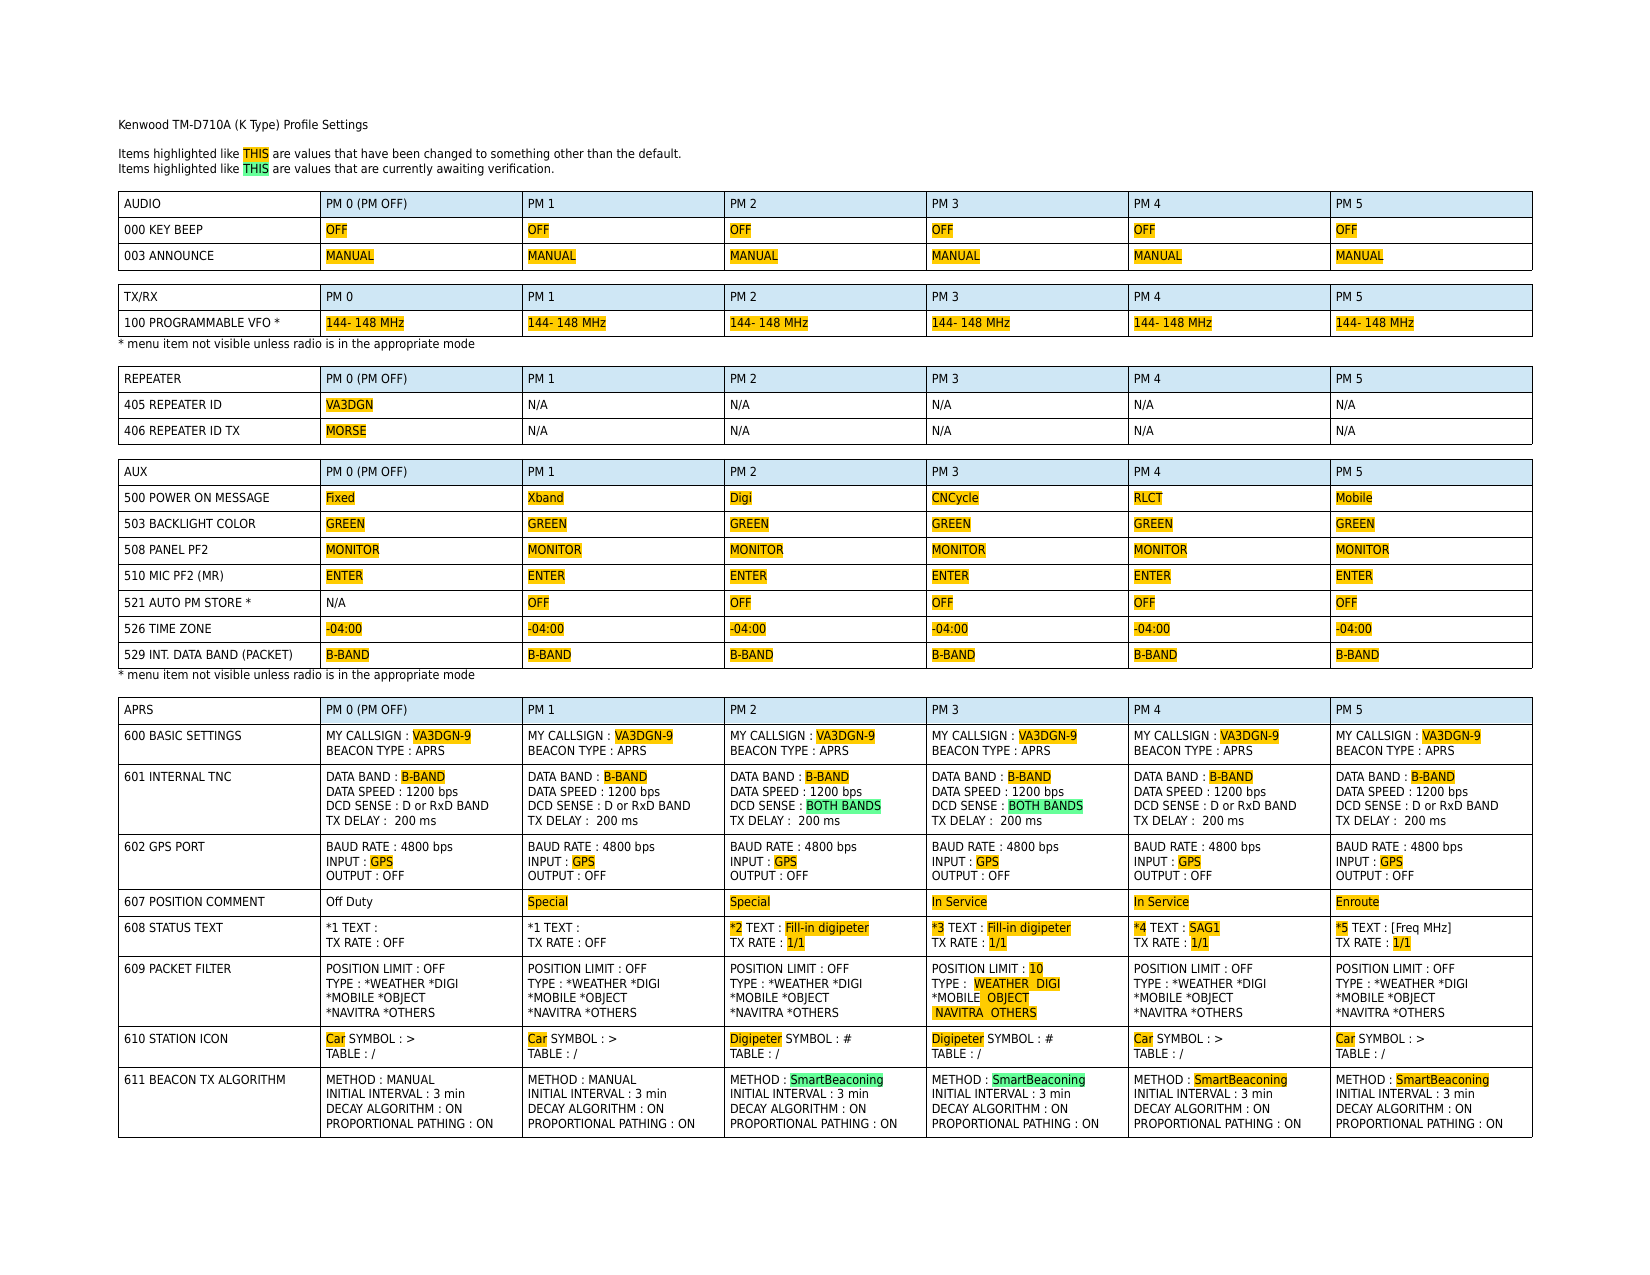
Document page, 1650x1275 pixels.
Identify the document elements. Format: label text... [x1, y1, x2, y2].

table_cell 100 PROGRAMMABLE VFO * [119, 311, 320, 336]
table_cell 526 TIME ZONE [119, 617, 320, 642]
table_cell RLCT [1129, 486, 1330, 511]
table_cell POSITION LIMIT : OFF TYPE : *WEATHER *DIGI *MOBILE *OBJECT *NAVITRA *OTHERS [725, 957, 926, 1026]
table_cell BAUD RATE : 4800 bps INPUT : GPS OUTPUT : OFF [1129, 835, 1330, 889]
table_header PM 0 (PM OFF) [321, 367, 522, 392]
table_cell MORSE [321, 419, 522, 444]
text * menu item not visible unless radio is in the appropriate mode [118, 669, 1532, 683]
table_cell -04:00 [1331, 617, 1532, 642]
table_header PM 4 [1129, 367, 1330, 392]
table_cell -04:00 [523, 617, 724, 642]
table_header PM 0 (PM OFF) [321, 192, 522, 217]
table_cell METHOD : MANUAL INITIAL INTERVAL : 3 min DECAY ALGORITHM : ON PROPORTIONAL PATHING : ON [523, 1068, 724, 1137]
table_cell OFF [321, 218, 522, 243]
table_cell N/A [1129, 393, 1330, 418]
table_cell ENTER [321, 565, 522, 589]
table_cell *4 TEXT : SAG1 TX RATE : 1/1 [1129, 917, 1330, 956]
table_cell BAUD RATE : 4800 bps INPUT : GPS OUTPUT : OFF [1331, 835, 1532, 889]
table_cell ENTER [927, 565, 1128, 589]
table_header PM 2 [725, 192, 926, 217]
table_cell DATA BAND : B-BAND DATA SPEED : 1200 bps DCD SENSE : BOTH BANDS TX DELAY : 200 ms [725, 765, 926, 834]
table_header PM 4 [1129, 192, 1330, 217]
table_cell N/A [927, 393, 1128, 418]
table_cell B-BAND [1331, 643, 1532, 668]
table_cell Fixed [321, 486, 522, 511]
table_cell 144- 148 MHz [523, 311, 724, 336]
table_cell N/A [1129, 419, 1330, 444]
table_cell 600 BASIC SETTINGS [119, 725, 320, 764]
text * menu item not visible unless radio is in the appropriate mode [118, 337, 1532, 351]
table_cell Digipeter SYMBOL : # TABLE : / [927, 1027, 1128, 1067]
table_cell DATA BAND : B-BAND DATA SPEED : 1200 bps DCD SENSE : D or RxD BAND TX DELAY : 200 ms [1129, 765, 1330, 834]
table_cell Car SYMBOL : > TABLE : / [1129, 1027, 1330, 1067]
table_cell OFF [1129, 591, 1330, 616]
table_cell 144- 148 MHz [725, 311, 926, 336]
table_header PM 2 [725, 285, 926, 310]
table_cell 405 REPEATER ID [119, 393, 320, 418]
table_header PM 3 [927, 698, 1128, 723]
table_cell 508 PANEL PF2 [119, 538, 320, 563]
table_cell Digi [725, 486, 926, 511]
table_cell MONITOR [725, 538, 926, 563]
table_header AUX [119, 460, 320, 485]
table_cell Off Duty [321, 890, 522, 916]
table_cell MY CALLSIGN : VA3DGN-9 BEACON TYPE : APRS [1331, 725, 1532, 764]
table_cell BAUD RATE : 4800 bps INPUT : GPS OUTPUT : OFF [321, 835, 522, 889]
table_cell VA3DGN [321, 393, 522, 418]
table_cell DATA BAND : B-BAND DATA SPEED : 1200 bps DCD SENSE : D or RxD BAND TX DELAY : 200 ms [321, 765, 522, 834]
table_cell MONITOR [1331, 538, 1532, 563]
table_cell OFF [1331, 591, 1532, 616]
table_cell OFF [927, 218, 1128, 243]
table_cell ENTER [1129, 565, 1330, 589]
table_cell POSITION LIMIT : OFF TYPE : *WEATHER *DIGI *MOBILE *OBJECT *NAVITRA *OTHERS [523, 957, 724, 1026]
table_header PM 5 [1331, 192, 1532, 217]
table_header PM 2 [725, 367, 926, 392]
table_header TX/RX [119, 285, 320, 310]
table_cell 510 MIC PF2 (MR) [119, 565, 320, 589]
table_header PM 3 [927, 367, 1128, 392]
table_cell 521 AUTO PM STORE * [119, 591, 320, 616]
table_cell B-BAND [1129, 643, 1330, 668]
table_cell Enroute [1331, 890, 1532, 916]
table_cell MY CALLSIGN : VA3DGN-9 BEACON TYPE : APRS [321, 725, 522, 764]
table_cell B-BAND [321, 643, 522, 668]
table_cell N/A [725, 393, 926, 418]
table_header PM 1 [523, 460, 724, 485]
table_cell N/A [523, 393, 724, 418]
table_cell POSITION LIMIT : OFF TYPE : *WEATHER *DIGI *MOBILE *OBJECT *NAVITRA *OTHERS [321, 957, 522, 1026]
table_cell METHOD : MANUAL INITIAL INTERVAL : 3 min DECAY ALGORITHM : ON PROPORTIONAL PATHING : ON [321, 1068, 522, 1137]
table_cell ENTER [725, 565, 926, 589]
table_cell MY CALLSIGN : VA3DGN-9 BEACON TYPE : APRS [1129, 725, 1330, 764]
table_header PM 2 [725, 698, 926, 723]
table_cell METHOD : SmartBeaconing INITIAL INTERVAL : 3 min DECAY ALGORITHM : ON PROPORTIONAL PATHING : ON [725, 1068, 926, 1137]
table_cell 608 STATUS TEXT [119, 917, 320, 956]
table_cell Mobile [1331, 486, 1532, 511]
table_cell 000 KEY BEEP [119, 218, 320, 243]
table_cell 610 STATION ICON [119, 1027, 320, 1067]
table_cell Car SYMBOL : > TABLE : / [321, 1027, 522, 1067]
table_cell BAUD RATE : 4800 bps INPUT : GPS OUTPUT : OFF [725, 835, 926, 889]
table_cell MANUAL [1331, 244, 1532, 269]
table_cell Car SYMBOL : > TABLE : / [1331, 1027, 1532, 1067]
table_cell OFF [927, 591, 1128, 616]
table_cell B-BAND [927, 643, 1128, 668]
table_header PM 0 [321, 285, 522, 310]
table_cell OFF [1129, 218, 1330, 243]
table_cell 602 GPS PORT [119, 835, 320, 889]
table_cell N/A [1331, 419, 1532, 444]
table_header PM 4 [1129, 698, 1330, 723]
table_cell GREEN [1129, 512, 1330, 537]
table_cell 607 POSITION COMMENT [119, 890, 320, 916]
table_cell 609 PACKET FILTER [119, 957, 320, 1026]
text Items highlighted like THIS are values that are currently awaiting verification. [118, 162, 1532, 176]
table_cell MONITOR [523, 538, 724, 563]
table_cell 003 ANNOUNCE [119, 244, 320, 269]
table_cell *2 TEXT : Fill-in digipeter TX RATE : 1/1 [725, 917, 926, 956]
table_header PM 1 [523, 367, 724, 392]
table_cell METHOD : SmartBeaconing INITIAL INTERVAL : 3 min DECAY ALGORITHM : ON PROPORTIONAL PATHING : ON [927, 1068, 1128, 1137]
table_cell -04:00 [321, 617, 522, 642]
table_cell MANUAL [321, 244, 522, 269]
table_cell OFF [725, 591, 926, 616]
table_cell CNCycle [927, 486, 1128, 511]
table_header PM 5 [1331, 460, 1532, 485]
table_header APRS [119, 698, 320, 723]
table_cell MONITOR [927, 538, 1128, 563]
table_cell -04:00 [725, 617, 926, 642]
table_cell 601 INTERNAL TNC [119, 765, 320, 834]
table_cell METHOD : SmartBeaconing INITIAL INTERVAL : 3 min DECAY ALGORITHM : ON PROPORTIONAL PATHING : ON [1129, 1068, 1330, 1137]
table_header PM 4 [1129, 285, 1330, 310]
table_cell GREEN [927, 512, 1128, 537]
table_cell 503 BACKLIGHT COLOR [119, 512, 320, 537]
table_cell *3 TEXT : Fill-in digipeter TX RATE : 1/1 [927, 917, 1128, 956]
table_header PM 2 [725, 460, 926, 485]
table_header REPEATER [119, 367, 320, 392]
table_cell N/A [321, 591, 522, 616]
table_cell Digipeter SYMBOL : # TABLE : / [725, 1027, 926, 1067]
table_cell OFF [725, 218, 926, 243]
table_cell OFF [1331, 218, 1532, 243]
table_cell 144- 148 MHz [1129, 311, 1330, 336]
table_cell -04:00 [927, 617, 1128, 642]
table_cell DATA BAND : B-BAND DATA SPEED : 1200 bps DCD SENSE : D or RxD BAND TX DELAY : 200 ms [1331, 765, 1532, 834]
table_cell Xband [523, 486, 724, 511]
table_cell BAUD RATE : 4800 bps INPUT : GPS OUTPUT : OFF [523, 835, 724, 889]
table_cell 611 BEACON TX ALGORITHM [119, 1068, 320, 1137]
table_cell N/A [725, 419, 926, 444]
table_cell ENTER [1331, 565, 1532, 589]
table_header PM 1 [523, 285, 724, 310]
table_header PM 5 [1331, 285, 1532, 310]
table_header AUDIO [119, 192, 320, 217]
table_cell 144- 148 MHz [321, 311, 522, 336]
table_cell N/A [1331, 393, 1532, 418]
table_cell N/A [927, 419, 1128, 444]
table_cell MY CALLSIGN : VA3DGN-9 BEACON TYPE : APRS [523, 725, 724, 764]
table_cell DATA BAND : B-BAND DATA SPEED : 1200 bps DCD SENSE : BOTH BANDS TX DELAY : 200 ms [927, 765, 1128, 834]
table_cell MANUAL [1129, 244, 1330, 269]
table_cell *1 TEXT : TX RATE : OFF [523, 917, 724, 956]
table_cell *1 TEXT : TX RATE : OFF [321, 917, 522, 956]
table_header PM 1 [523, 192, 724, 217]
table_cell GREEN [523, 512, 724, 537]
table_cell MANUAL [927, 244, 1128, 269]
table_cell POSITION LIMIT : 10 TYPE : WEATHER DIGI *MOBILE OBJECT NAVITRA OTHERS [927, 957, 1128, 1026]
table_cell B-BAND [725, 643, 926, 668]
table_cell ENTER [523, 565, 724, 589]
table_cell OFF [523, 218, 724, 243]
table_header PM 0 (PM OFF) [321, 698, 522, 723]
table_cell 144- 148 MHz [927, 311, 1128, 336]
table_cell MONITOR [1129, 538, 1330, 563]
table_cell METHOD : SmartBeaconing INITIAL INTERVAL : 3 min DECAY ALGORITHM : ON PROPORTIONAL PATHING : ON [1331, 1068, 1532, 1137]
table_cell Special [725, 890, 926, 916]
table_cell 529 INT. DATA BAND (PACKET) [119, 643, 320, 668]
table_cell GREEN [725, 512, 926, 537]
table_cell 406 REPEATER ID TX [119, 419, 320, 444]
table_cell MY CALLSIGN : VA3DGN-9 BEACON TYPE : APRS [927, 725, 1128, 764]
table_cell -04:00 [1129, 617, 1330, 642]
table_cell GREEN [1331, 512, 1532, 537]
table_cell OFF [523, 591, 724, 616]
text Kenwood TM-D710A (K Type) Profile Settings [118, 118, 1532, 133]
table_header PM 3 [927, 285, 1128, 310]
table_cell POSITION LIMIT : OFF TYPE : *WEATHER *DIGI *MOBILE *OBJECT *NAVITRA *OTHERS [1129, 957, 1330, 1026]
table_header PM 5 [1331, 367, 1532, 392]
table_cell BAUD RATE : 4800 bps INPUT : GPS OUTPUT : OFF [927, 835, 1128, 889]
table_cell GREEN [321, 512, 522, 537]
table_cell DATA BAND : B-BAND DATA SPEED : 1200 bps DCD SENSE : D or RxD BAND TX DELAY : 200 ms [523, 765, 724, 834]
table_header PM 0 (PM OFF) [321, 460, 522, 485]
table_cell MY CALLSIGN : VA3DGN-9 BEACON TYPE : APRS [725, 725, 926, 764]
table_cell Car SYMBOL : > TABLE : / [523, 1027, 724, 1067]
table_cell *5 TEXT : [Freq MHz] TX RATE : 1/1 [1331, 917, 1532, 956]
table_cell 144- 148 MHz [1331, 311, 1532, 336]
table_cell MANUAL [725, 244, 926, 269]
table_cell In Service [927, 890, 1128, 916]
table_cell MONITOR [321, 538, 522, 563]
table_cell POSITION LIMIT : OFF TYPE : *WEATHER *DIGI *MOBILE *OBJECT *NAVITRA *OTHERS [1331, 957, 1532, 1026]
table_cell 500 POWER ON MESSAGE [119, 486, 320, 511]
table_cell In Service [1129, 890, 1330, 916]
table_cell MANUAL [523, 244, 724, 269]
table_cell Special [523, 890, 724, 916]
table_cell N/A [523, 419, 724, 444]
table_cell B-BAND [523, 643, 724, 668]
table_header PM 3 [927, 192, 1128, 217]
table_header PM 1 [523, 698, 724, 723]
table_header PM 3 [927, 460, 1128, 485]
table_header PM 4 [1129, 460, 1330, 485]
table_header PM 5 [1331, 698, 1532, 723]
text Items highlighted like THIS are values that have been changed to something other than the default. [118, 147, 1532, 162]
